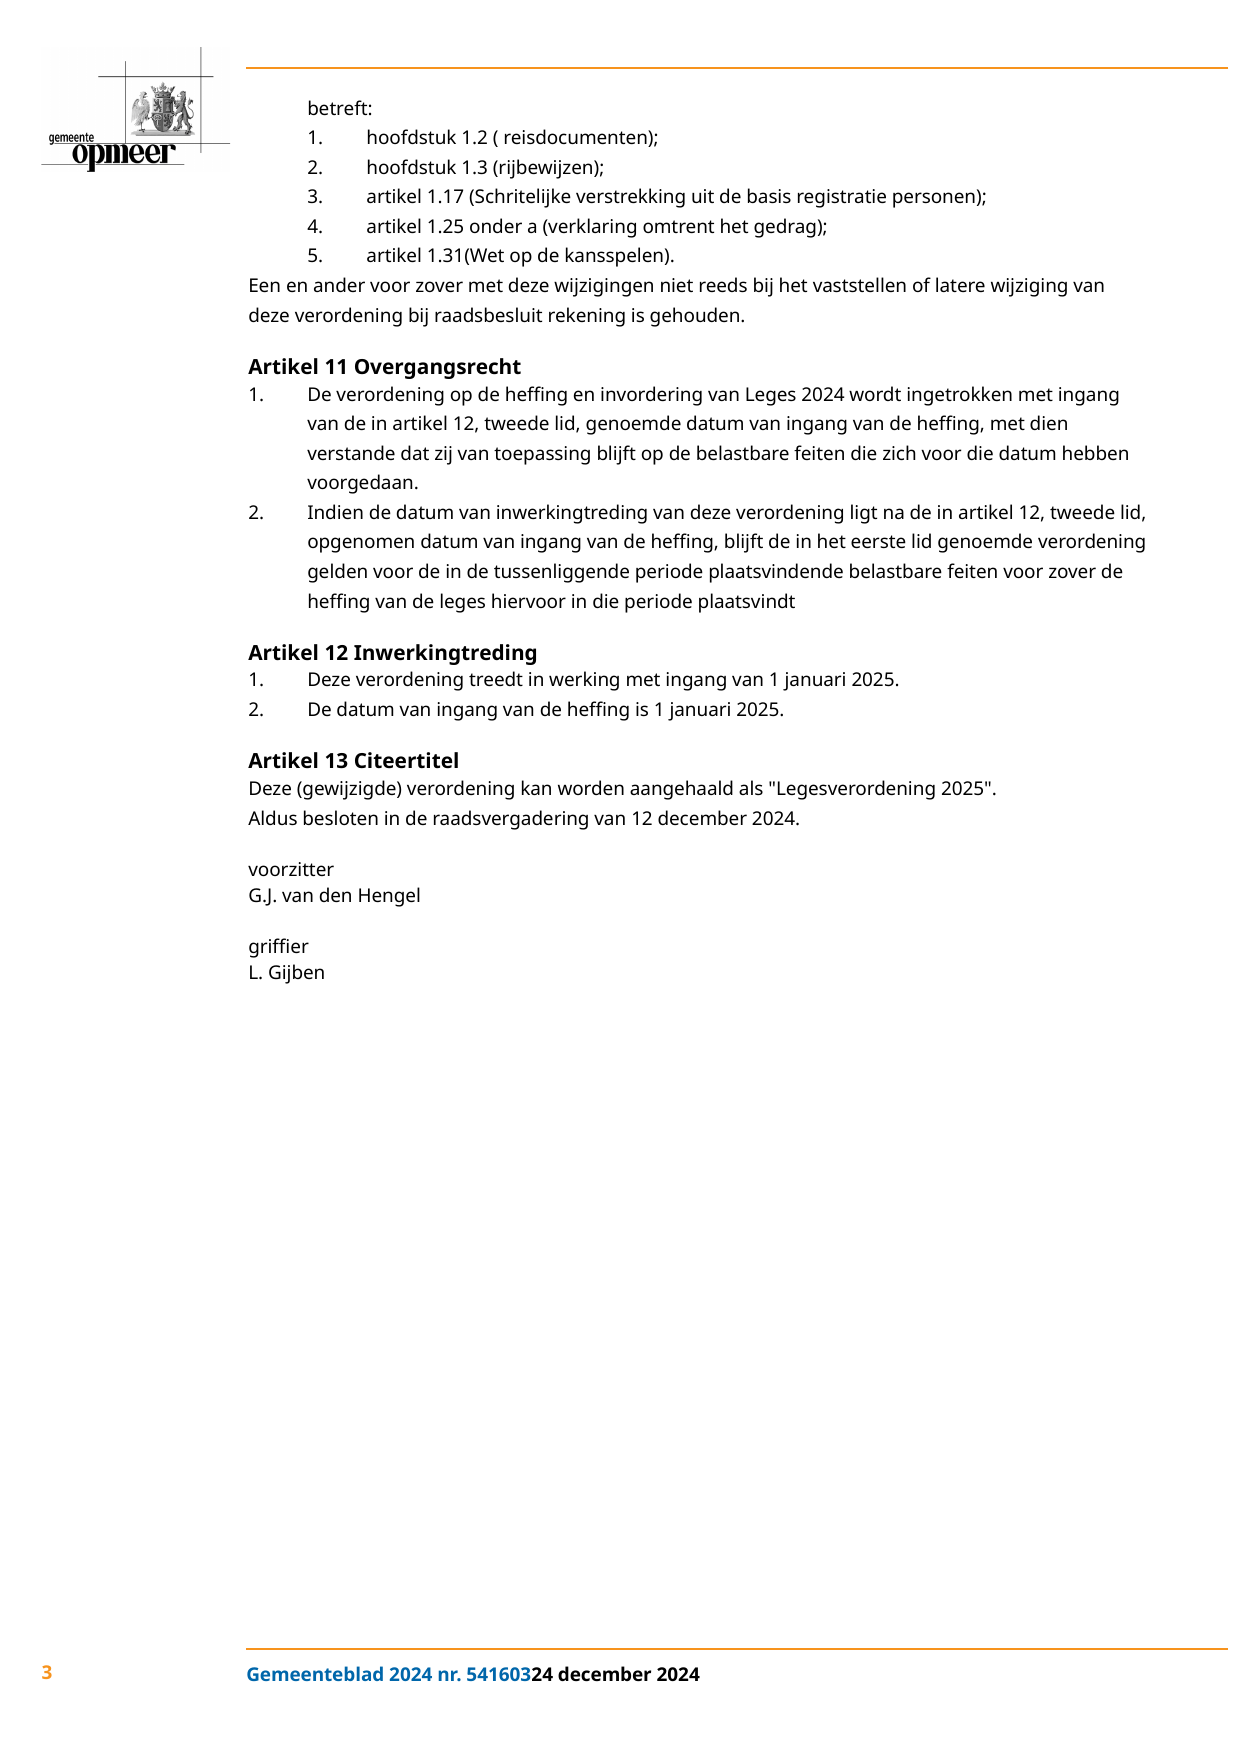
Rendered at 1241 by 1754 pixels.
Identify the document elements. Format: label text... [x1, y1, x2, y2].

text Artikel 11 Overgangsrecht [248, 352, 1152, 381]
text voorzitter [248, 856, 1152, 882]
list hoofdstuk 1.2 ( reisdocumenten); [307, 124, 1152, 150]
list Deze verordening treedt in werking met ingang van 1 januari 2025. [248, 667, 1152, 692]
text L. Gijben [248, 959, 1152, 985]
list Indien de datum van inwerkingtreding van deze verordening ligt na de in artikel 12, tweede lid, opgenomen datum van ingang van de heffing, blijft de in het eerste lid genoemde verordening gelden voor de in de tussenliggende periode plaatsvindende belastbare feiten voor zover de heffing van de leges hiervoor in die periode plaatsvindt [248, 499, 1152, 613]
list betreft: [248, 95, 1152, 121]
list artikel 1.31(Wet op de kansspelen). [307, 243, 1152, 268]
text Artikel 13 Citeertitel [248, 747, 1152, 775]
list De datum van ingang van de heffing is 1 januari 2025. [248, 696, 1152, 722]
text Artikel 12 Inwerkingtreding [248, 638, 1152, 667]
list artikel 1.25 onder a (verklaring omtrent het gedrag); [307, 213, 1152, 239]
list artikel 1.17 (Schritelijke verstrekking uit de basis registratie personen); [307, 183, 1152, 209]
text Aldus besloten in de raadsvergadering van 12 december 2024. [248, 805, 1152, 830]
list De verordening op de heffing en invordering van Leges 2024 wordt ingetrokken met ingang van de in artikel 12, tweede lid, genoemde datum van ingang van de heffing, met dien verstande dat zij van toepassing blijft op de belastbare feiten die zich voor die datum hebben voorgedaan. [248, 381, 1152, 495]
text Deze (gewijzigde) verordening kan worden aangehaald als "Legesverordening 2025". [248, 775, 1152, 801]
text griffier [248, 933, 1152, 959]
list hoofdstuk 1.3 (rijbewijzen); [307, 154, 1152, 180]
text Een en ander voor zover met deze wijzigingen niet reeds bij het vaststellen of latere wijziging van deze verordening bij raadsbesluit rekening is gehouden. [248, 272, 1152, 328]
picture [41, 47, 231, 172]
text G.J. van den Hengel [248, 882, 1152, 908]
